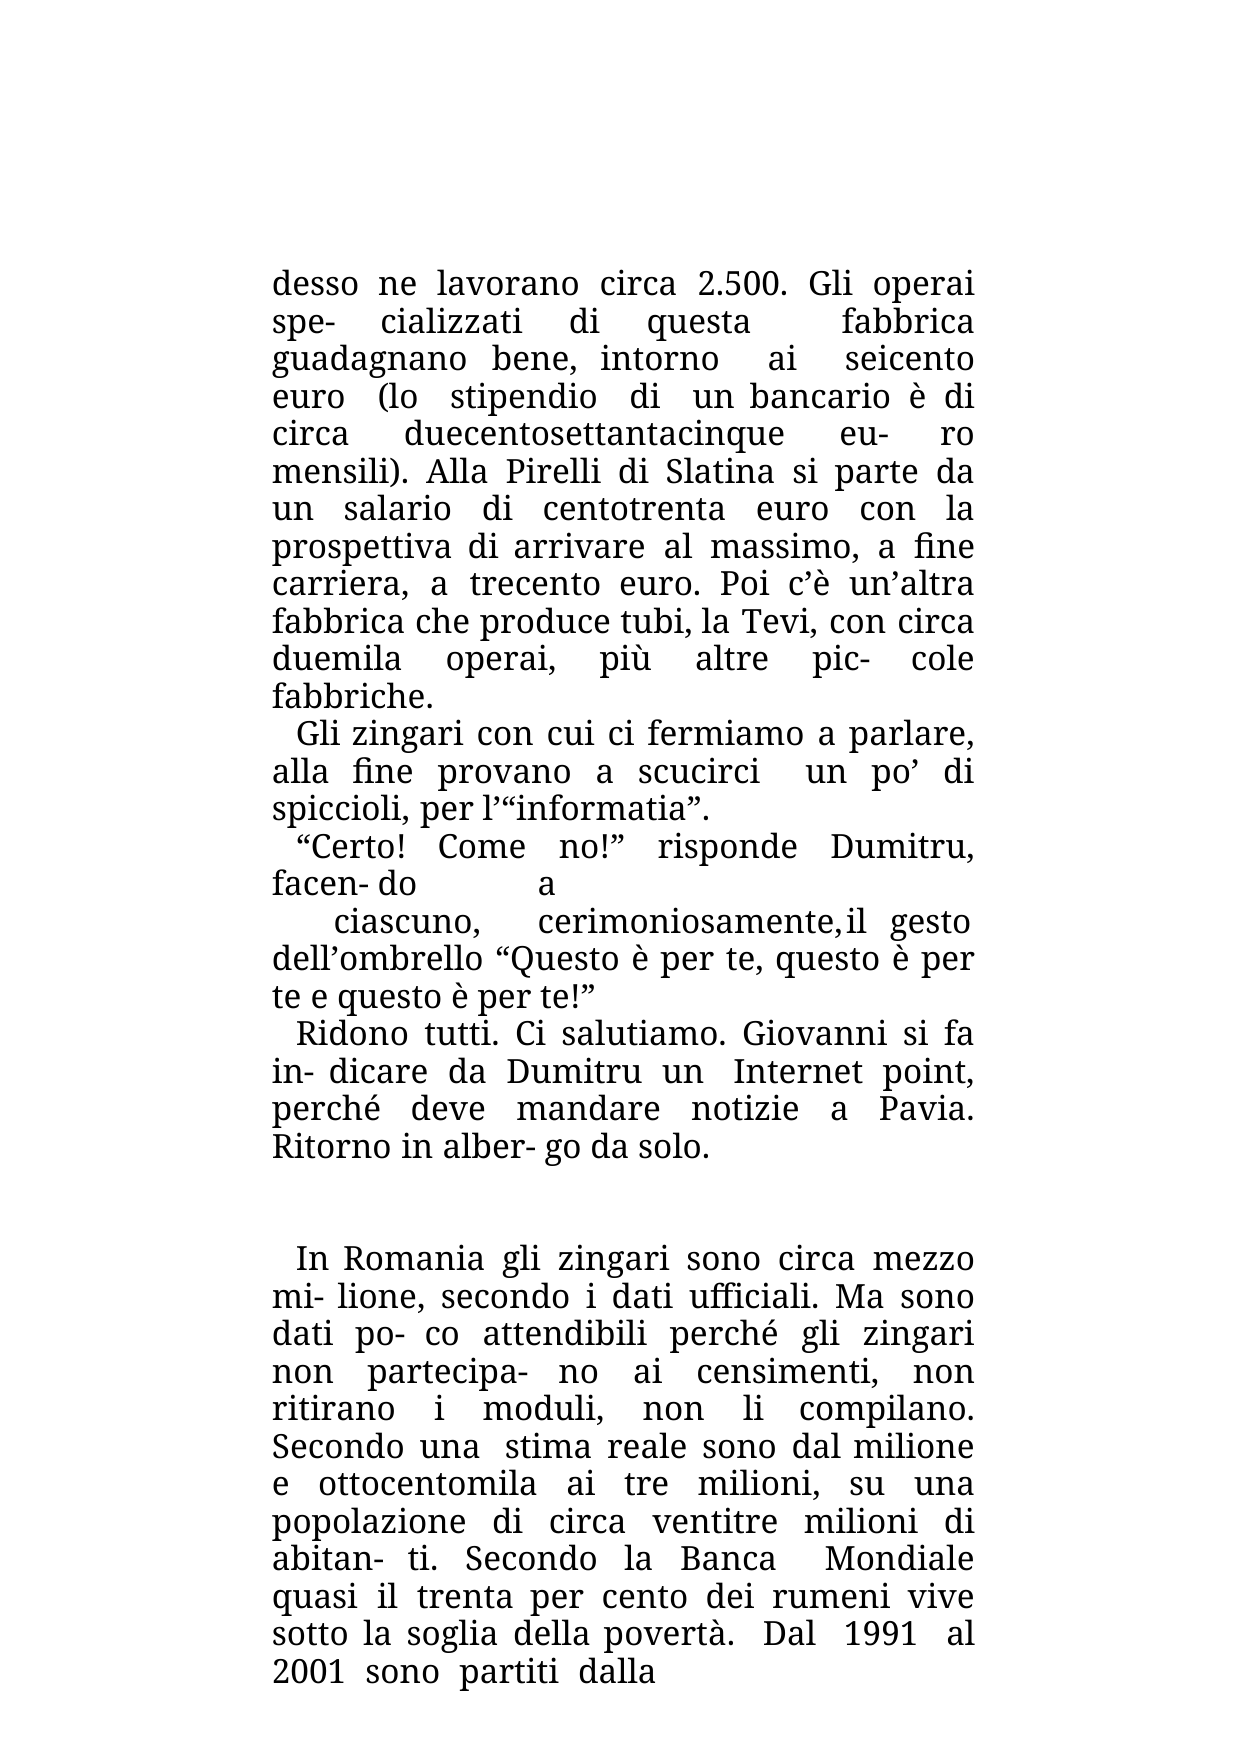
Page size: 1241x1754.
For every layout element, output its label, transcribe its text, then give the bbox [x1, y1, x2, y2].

text Gli zingari con cui ci fermiamo a parlare, alla fine provano a scucirci un po’ di spiccioli, per l’“informatia”. [272, 716, 975, 828]
text In Romania gli zingari sono circa mezzo mi- lione, secondo i dati ufficiali. Ma sono dati po- co attendibili perché gli zingari non partecipa- no ai censimenti, non ritirano i moduli, non li compilano. Secondo una stima reale sono dal milione e ottocentomila ai tre milioni, su una popolazione di circa ventitre milioni di abitan- ti. Secondo la Banca Mondiale quasi il trenta per cento dei rumeni vive sotto la soglia della povertà. Dal 1991 al 2001 sono partiti dalla [272, 1241, 975, 1691]
text Ridono tutti. Ci salutiamo. Giovanni si fa in- dicare da Dumitru un Internet point, perché deve mandare notizie a Pavia. Ritorno in alber- go da solo. [272, 1016, 975, 1166]
text desso ne lavorano circa 2.500. Gli operai spe- cializzati di questa fabbrica guadagnano bene, intorno ai seicento euro (lo stipendio di un bancario è di circa duecentosettantacinque eu- ro mensili). Alla Pirelli di Slatina si parte da un salario di centotrenta euro con la prospettiva di arrivare al massimo, a fine carriera, a trecento euro. Poi c’è un’altra fabbrica che produce tubi, la Tevi, con circa duemila operai, più altre pic- cole fabbriche. [272, 266, 975, 716]
text “Certo! Come no!” risponde Dumitru, facen- do a ciascuno, cerimoniosamente, il gesto dell’ombrello “Questo è per te, questo è per te e questo è per te!” [272, 828, 975, 1016]
